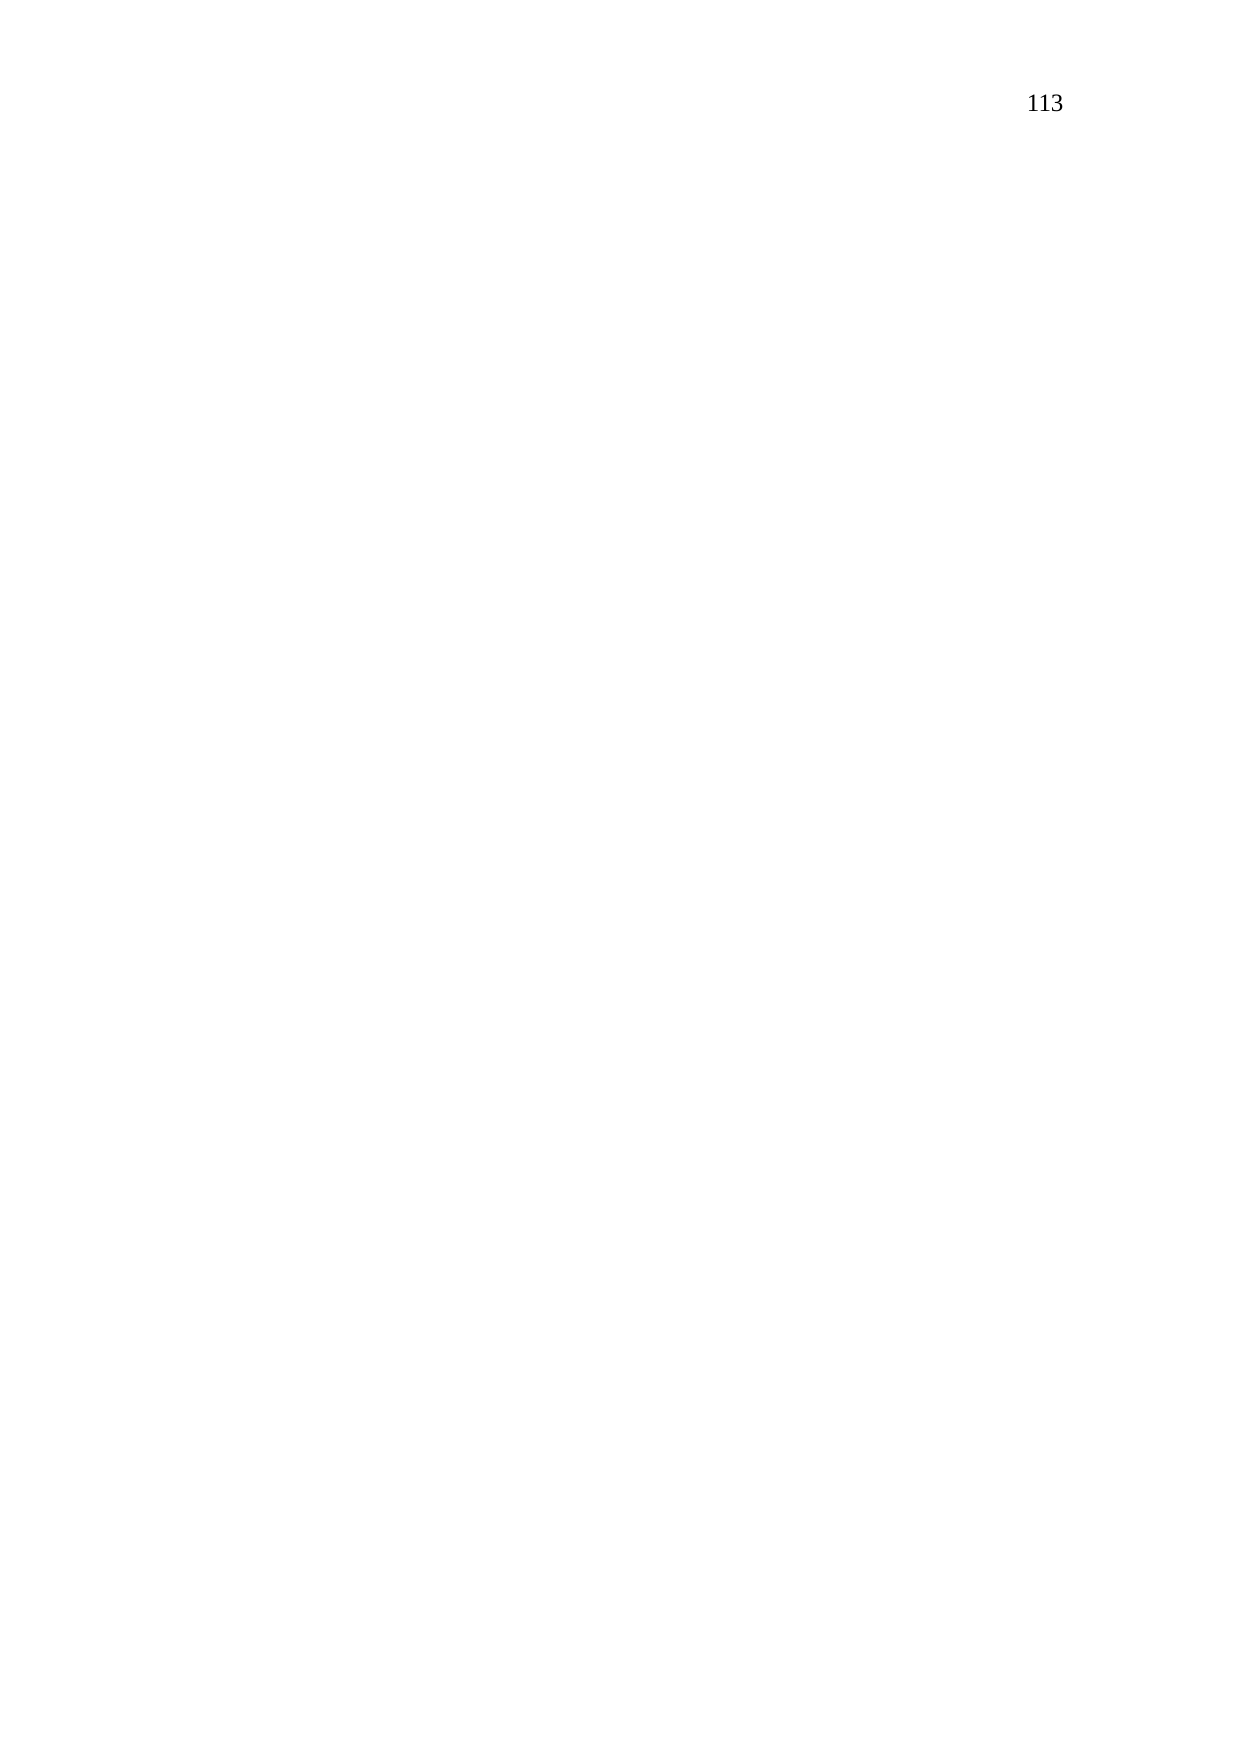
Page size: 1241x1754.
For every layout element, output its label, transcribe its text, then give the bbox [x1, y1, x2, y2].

text ‌ [236, 323, 1063, 373]
